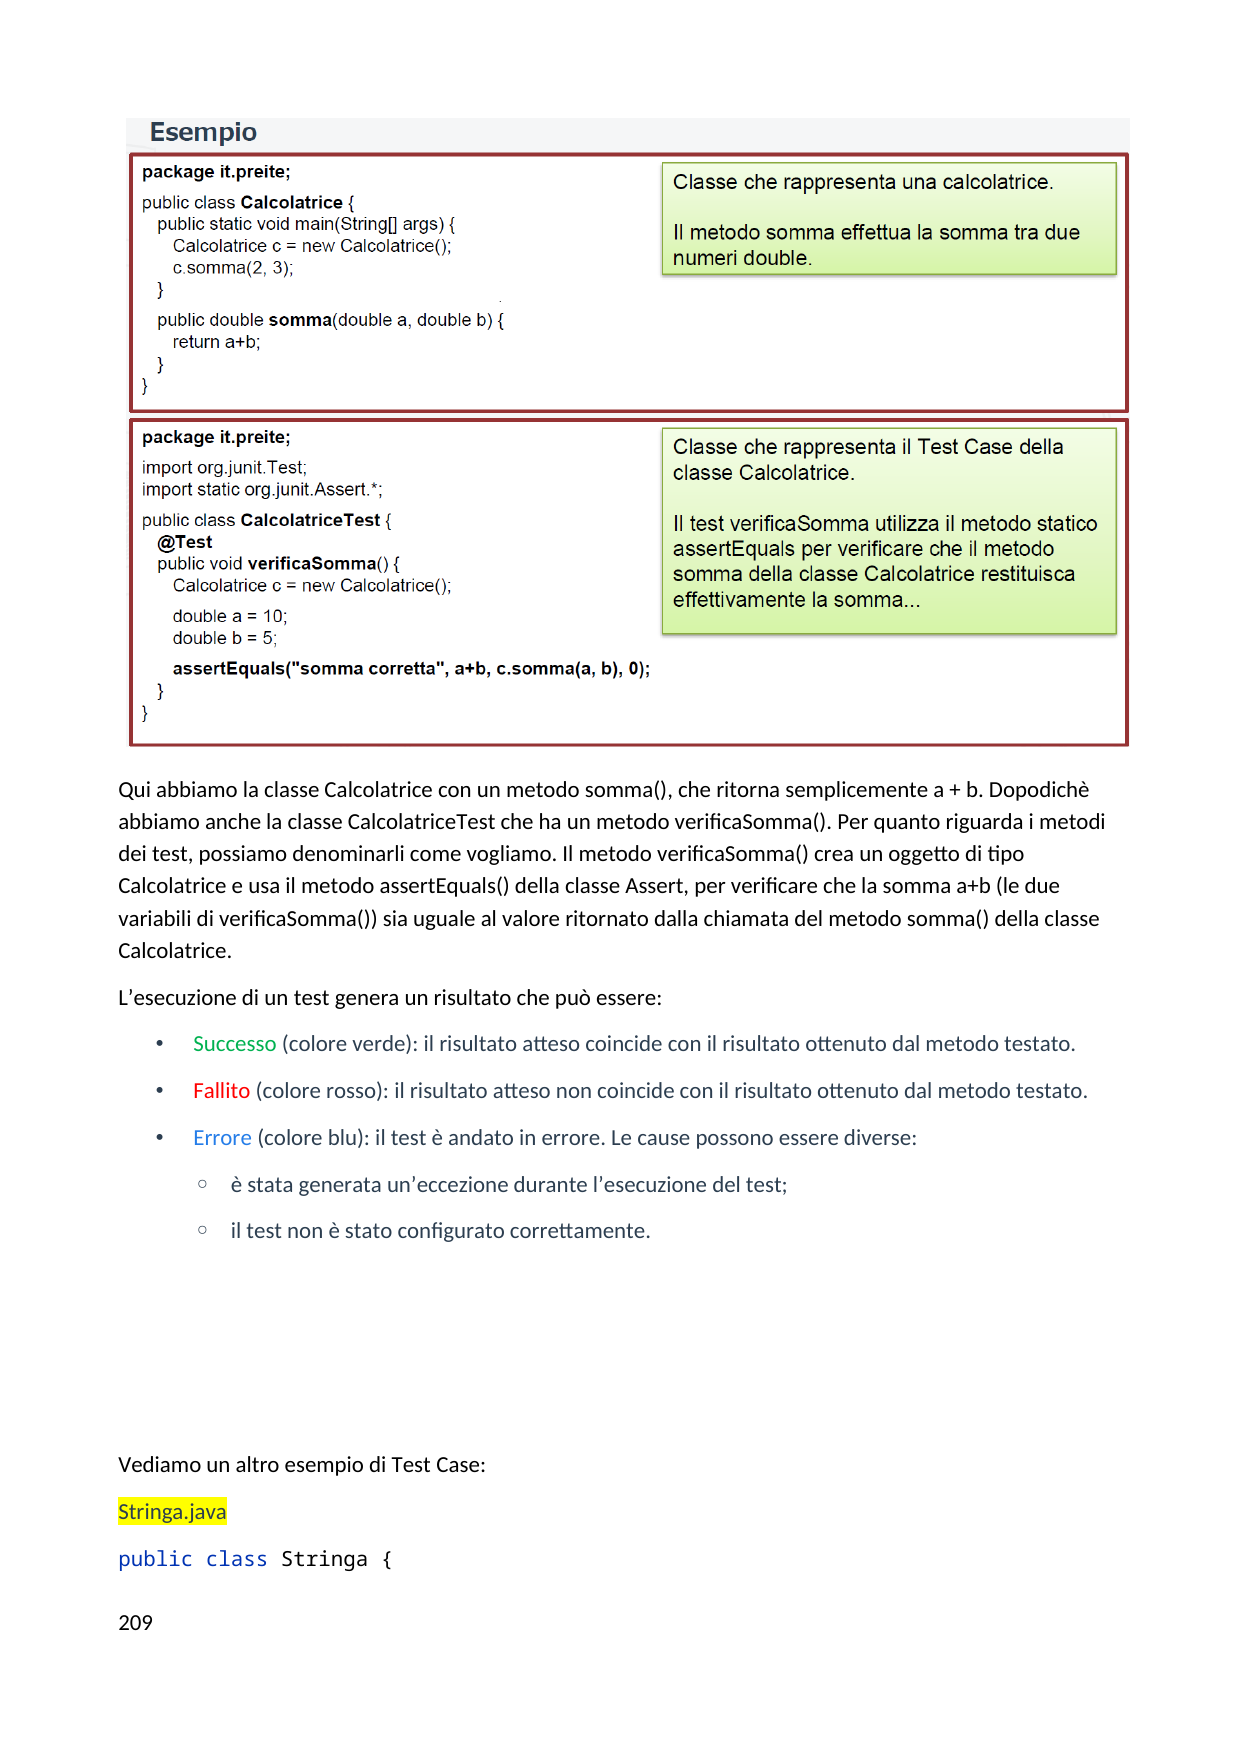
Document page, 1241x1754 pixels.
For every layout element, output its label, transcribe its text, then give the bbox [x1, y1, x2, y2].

list Successo (colore verde): il risultato atteso coincide con il risultato ottenuto dal metodo testato. [156, 1029, 1122, 1057]
list il test non è stato configurato correttamente. [193, 1217, 1122, 1244]
list è stata generata un’eccezione durante l’esecuzione del test; [193, 1170, 1122, 1198]
list Errore (colore blu): il test è andato in errore. Le cause possono essere diverse: [156, 1123, 1122, 1151]
text Vediamo un altro esempio di Test Case: [118, 1450, 1122, 1478]
text public class Stringa { [118, 1544, 1122, 1572]
text Stringa.java [118, 1497, 1122, 1525]
text L’esecuzione di un test genera un risultato che può essere: [118, 983, 1122, 1011]
text Qui abbiamo la classe Calcolatrice con un metodo somma(), che ritorna semplicemente a + b. Dopodichè abbiamo anche la classe CalcolatriceTest che ha un metodo verificaSomma(). Per quanto riguarda i metodi dei test, possiamo denominarli come vogliamo. Il metodo verificaSomma() crea un oggetto di tipo Calcolatrice e usa il metodo assertEquals() della classe Assert, per verificare che la somma a+b (le due variabili di verificaSomma()) sia uguale al valore ritornato dalla chiamata del metodo somma() della classe Calcolatrice. [118, 775, 1122, 964]
picture [126, 118, 1130, 747]
list Fallito (colore rosso): il risultato atteso non coincide con il risultato ottenuto dal metodo testato. [156, 1076, 1122, 1104]
